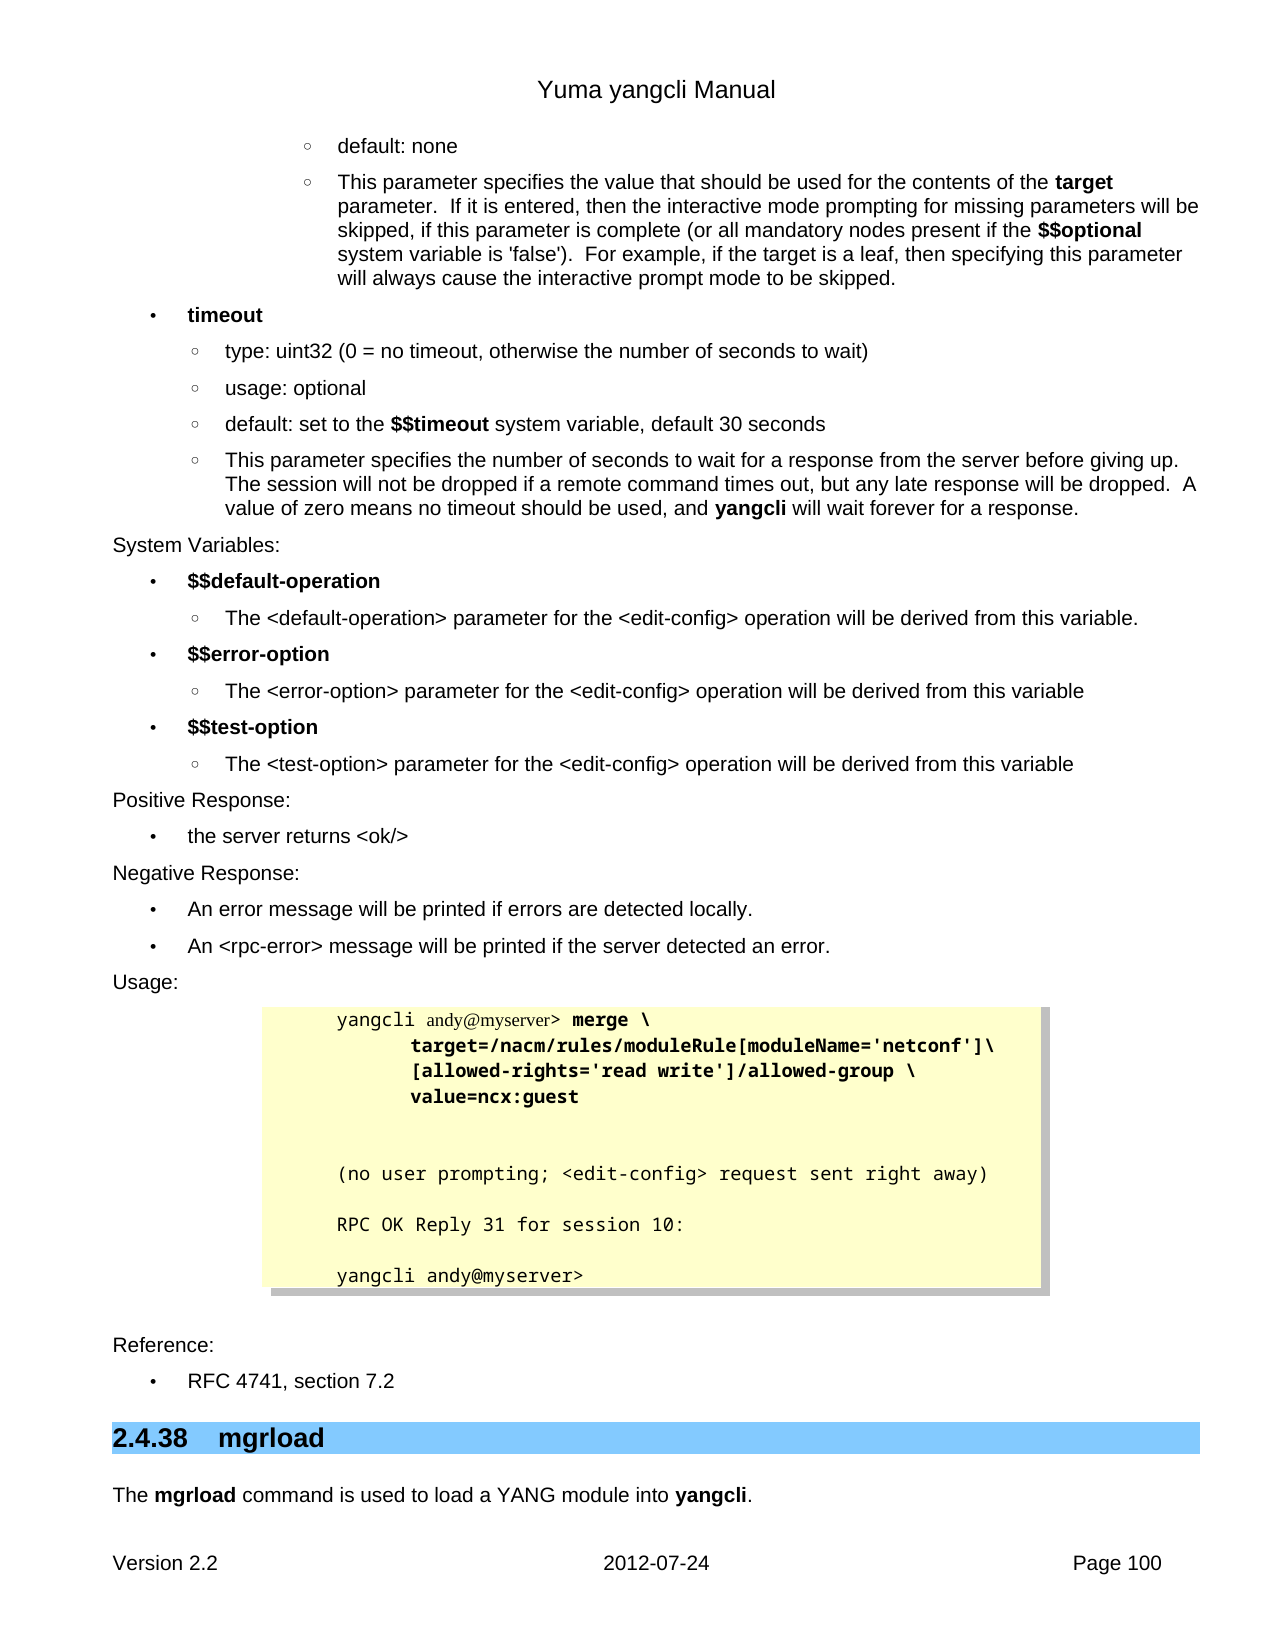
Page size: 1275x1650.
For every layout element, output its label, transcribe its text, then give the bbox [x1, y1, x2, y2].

text Usage: [112, 970, 1200, 994]
list This parameter specifies the number of seconds to wait for a response from the server before giving up. The session will not be dropped if a remote command times out, but any late response will be dropped. A value of zero means no timeout should be used, and yangcli will wait forever for a response. [187, 448, 1200, 520]
list the server returns <ok/> [150, 824, 1200, 848]
list The <error-option> parameter for the <edit-config> operation will be derived from this variable [187, 678, 1200, 702]
text Negative Response: [112, 861, 1200, 885]
list An error message will be printed if errors are detected locally. [150, 897, 1200, 921]
list This parameter specifies the value that should be used for the contents of the target parameter. If it is entered, then the interactive mode prompting for missing parameters will be skipped, if this parameter is complete (or all mandatory nodes present if the $$optional system variable is 'false'). For example, if the target is a leaf, then specifying this parameter will always cause the interactive prompt mode to be skipped. [300, 170, 1200, 290]
text [allowed-rights='read write']/allowed-group \ [262, 1058, 1041, 1083]
list type: uint32 (0 = no timeout, otherwise the number of seconds to wait) [187, 339, 1200, 363]
list $$default-operation [150, 569, 1200, 593]
list default: set to the $$timeout system variable, default 30 seconds [187, 412, 1200, 436]
list $$error-option [150, 642, 1200, 666]
list $$test-option [150, 715, 1200, 739]
text yangcli andy@myserver> merge \ [262, 1007, 1041, 1032]
text The mgrload command is used to load a YANG module into yangcli. [112, 1483, 1200, 1507]
text Positive Response: [112, 788, 1200, 812]
text target=/nacm/rules/moduleRule[moduleName='netconf']\ [262, 1032, 1041, 1058]
list timeout [150, 302, 1200, 326]
text System Variables: [112, 533, 1200, 557]
text RPC OK Reply 31 for session 10: [262, 1211, 1041, 1236]
list usage: optional [187, 375, 1200, 399]
list The <test-option> parameter for the <edit-config> operation will be derived from this variable [187, 751, 1200, 775]
text Reference: [112, 1333, 1200, 1357]
list RFC 4741, section 7.2 [150, 1369, 1200, 1393]
subtitle mgrload [112, 1422, 1200, 1454]
list An <rpc-error> message will be printed if the server detected an error. [150, 934, 1200, 958]
list default: none [300, 134, 1200, 158]
text yangcli andy@myserver> [262, 1262, 1041, 1287]
text (no user prompting; <edit-config> request sent right away) [262, 1134, 1041, 1185]
list The <default-operation> parameter for the <edit-config> operation will be derived from this variable. [187, 606, 1200, 629]
text value=ncx:guest [262, 1083, 1041, 1109]
